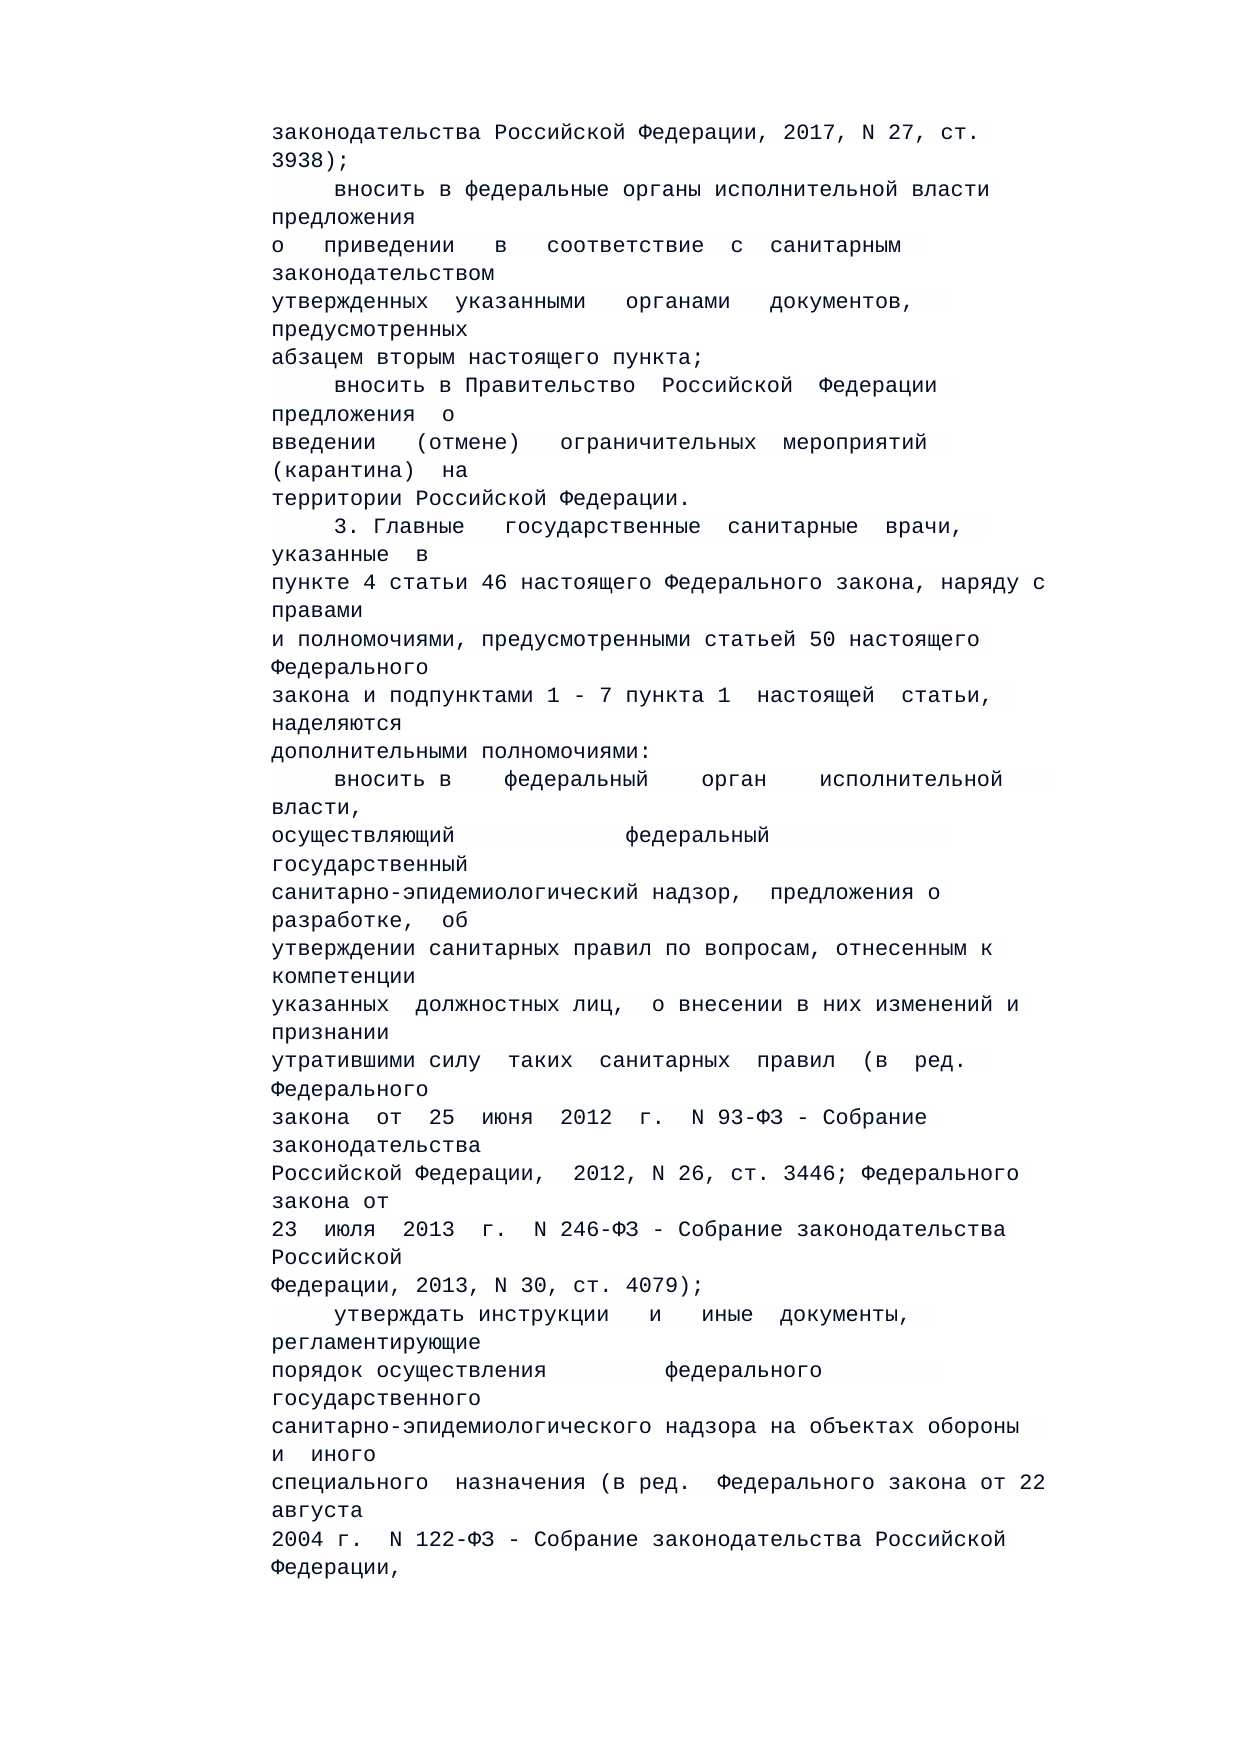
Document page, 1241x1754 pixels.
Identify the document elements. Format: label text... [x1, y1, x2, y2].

text санитарно-эпидемиологического надзора на объектах обороны и иного [271, 1412, 1058, 1468]
text закона и подпунктами 1 - 7 пункта 1 настоящей статьи, наделяются [271, 681, 1058, 737]
text указанных должностных лиц, о внесении в них изменений и признании [271, 990, 1058, 1046]
text специального назначения (в ред. Федерального закона от 22 августа [271, 1468, 1058, 1524]
text порядок осуществления федерального государственного [271, 1356, 1058, 1412]
text вносить в Правительство Российской Федерации предложения о [271, 371, 1058, 427]
text дополнительными полномочиями: [271, 737, 1058, 765]
text закона от 25 июня 2012 г. N 93-ФЗ - Собрание законодательства [271, 1102, 1058, 1159]
text осуществляющий федеральный государственный [271, 821, 1058, 877]
text Федерации, 2013, N 30, ст. 4079); [271, 1271, 1058, 1299]
text территории Российской Федерации. [271, 484, 1058, 512]
text 2004 г. N 122-ФЗ - Собрание законодательства Российской Федерации, [271, 1524, 1058, 1581]
text 3. Главные государственные санитарные врачи, указанные в [271, 512, 1058, 568]
text 23 июля 2013 г. N 246-ФЗ - Собрание законодательства Российской [271, 1215, 1058, 1271]
text утратившими силу таких санитарных правил (в ред. Федерального [271, 1046, 1058, 1102]
text абзацем вторым настоящего пункта; [271, 343, 1058, 371]
text санитарно-эпидемиологический надзор, предложения о разработке, об [271, 877, 1058, 934]
text вносить в федеральные органы исполнительной власти предложения [271, 174, 1058, 231]
text и полномочиями, предусмотренными статьей 50 настоящего Федерального [271, 624, 1058, 681]
text введении (отмене) ограничительных мероприятий (карантина) на [271, 427, 1058, 484]
text утверждать инструкции и иные документы, регламентирующие [271, 1299, 1058, 1356]
text Российской Федерации, 2012, N 26, ст. 3446; Федерального закона от [271, 1159, 1058, 1215]
text утвержденных указанными органами документов, предусмотренных [271, 287, 1058, 343]
text пункте 4 статьи 46 настоящего Федерального закона, наряду с правами [271, 568, 1058, 624]
text о приведении в соответствие с санитарным законодательством [271, 231, 1058, 287]
text утверждении санитарных правил по вопросам, отнесенным к компетенции [271, 934, 1058, 990]
text законодательства Российской Федерации, 2017, N 27, ст. 3938); [271, 118, 1058, 174]
text вносить в федеральный орган исполнительной власти, [271, 765, 1058, 821]
